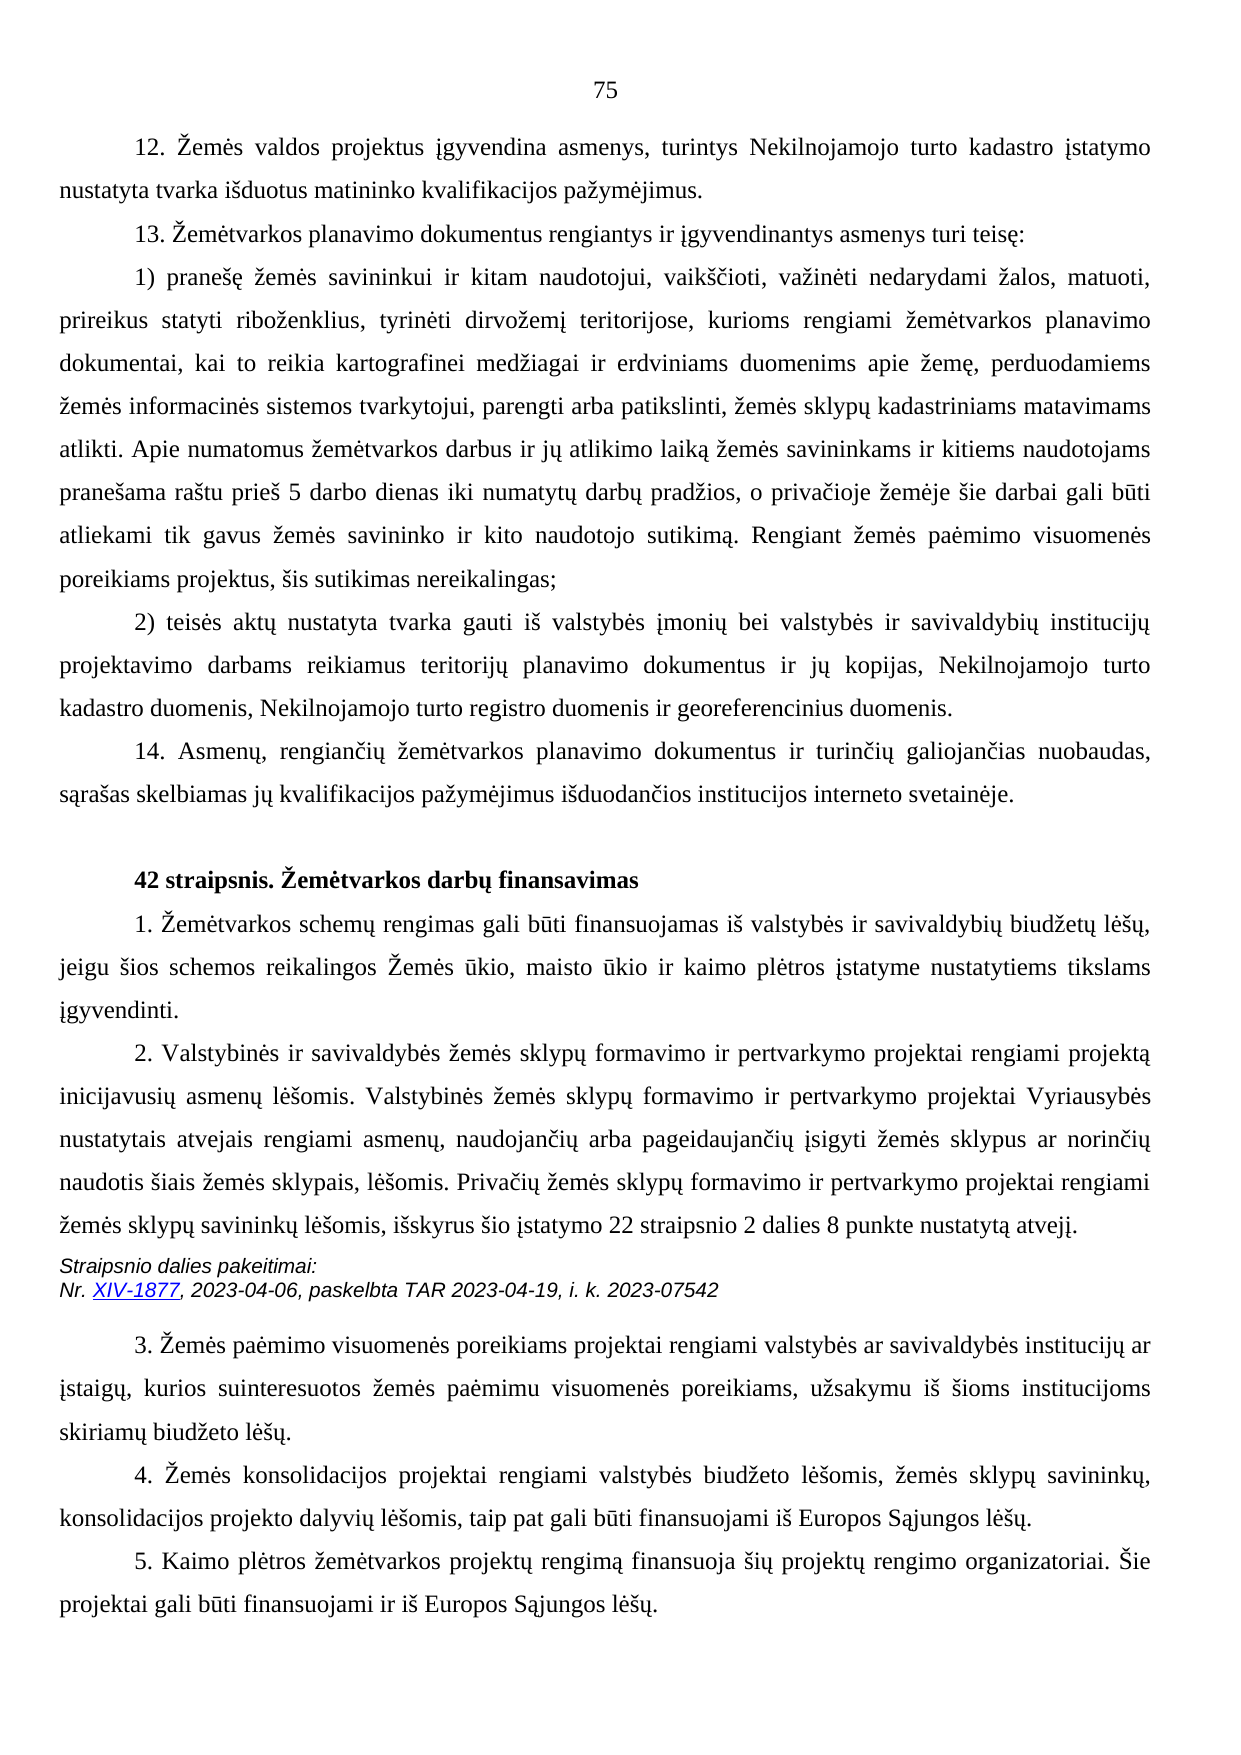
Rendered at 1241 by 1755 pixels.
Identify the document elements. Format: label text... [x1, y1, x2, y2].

text 3. Žemės paėmimo visuomenės poreikiams projektai rengiami valstybės ar savivaldybės institucijų ar įstaigų, kurios suinteresuotos žemės paėmimu visuomenės poreikiams, užsakymu iš šioms institucijoms skiriamų biudžeto lėšų. [59, 1330, 1152, 1445]
text 2) teisės aktų nustatyta tvarka gauti iš valstybės įmonių bei valstybės ir savivaldybių institucijų projektavimo darbams reikiamus teritorijų planavimo dokumentus ir jų kopijas, Nekilnojamojo turto kadastro duomenis, Nekilnojamojo turto registro duomenis ir georeferencinius duomenis. [59, 607, 1152, 722]
text 4. Žemės konsolidacijos projektai rengiami valstybės biudžeto lėšomis, žemės sklypų savininkų, konsolidacijos projekto dalyvių lėšomis, taip pat gali būti finansuojami iš Europos Sąjungos lėšų. [59, 1460, 1152, 1532]
text Straipsnio dalies pakeitimai: [59, 1254, 1152, 1278]
text Nr. XIV-1877, 2023-04-06, paskelbta TAR 2023-04-19, i. k. 2023-07542 [59, 1278, 1152, 1302]
text 12. Žemės valdos projektus įgyvendina asmenys, turintys Nekilnojamojo turto kadastro įstatymo nustatyta tvarka išduotus matininko kvalifikacijos pažymėjimus. [59, 132, 1152, 204]
text 5. Kaimo plėtros žemėtvarkos projektų rengimą finansuoja šių projektų rengimo organizatoriai. Šie projektai gali būti finansuojami ir iš Europos Sąjungos lėšų. [59, 1546, 1152, 1618]
text 1) pranešę žemės savininkui ir kitam naudotojui, vaikščioti, važinėti nedarydami žalos, matuoti, prireikus statyti riboženklius, tyrinėti dirvožemį teritorijose, kurioms rengiami žemėtvarkos planavimo dokumentai, kai to reikia kartografinei medžiagai ir erdviniams duomenims apie žemę, perduodamiems žemės informacinės sistemos tvarkytojui, parengti arba patikslinti, žemės sklypų kadastriniams matavimams atlikti. Apie numatomus žemėtvarkos darbus ir jų atlikimo laiką žemės savininkams ir kitiems naudotojams pranešama raštu prieš 5 darbo dienas iki numatytų darbų pradžios, o privačioje žemėje šie darbai gali būti atliekami tik gavus žemės savininko ir kito naudotojo sutikimą. Rengiant žemės paėmimo visuomenės poreikiams projektus, šis sutikimas nereikalingas; [59, 262, 1152, 592]
text 1. Žemėtvarkos schemų rengimas gali būti finansuojamas iš valstybės ir savivaldybių biudžetų lėšų, jeigu šios schemos reikalingos Žemės ūkio, maisto ūkio ir kaimo plėtros įstatyme nustatytiems tikslams įgyvendinti. [59, 909, 1152, 1024]
text 42 straipsnis. Žemėtvarkos darbų finansavimas [59, 866, 1152, 894]
text 13. Žemėtvarkos planavimo dokumentus rengiantys ir įgyvendinantys asmenys turi teisę: [59, 219, 1152, 247]
text 14. Asmenų, rengiančių žemėtvarkos planavimo dokumentus ir turinčių galiojančias nuobaudas, sąrašas skelbiamas jų kvalifikacijos pažymėjimus išduodančios institucijos interneto svetainėje. [59, 736, 1152, 808]
text 2. Valstybinės ir savivaldybės žemės sklypų formavimo ir pertvarkymo projektai rengiami projektą inicijavusių asmenų lėšomis. Valstybinės žemės sklypų formavimo ir pertvarkymo projektai Vyriausybės nustatytais atvejais rengiami asmenų, naudojančių arba pageidaujančių įsigyti žemės sklypus ar norinčių naudotis šiais žemės sklypais, lėšomis. Privačių žemės sklypų formavimo ir pertvarkymo projektai rengiami žemės sklypų savininkų lėšomis, išskyrus šio įstatymo 22 straipsnio 2 dalies 8 punkte nustatytą atvejį. [59, 1038, 1152, 1239]
